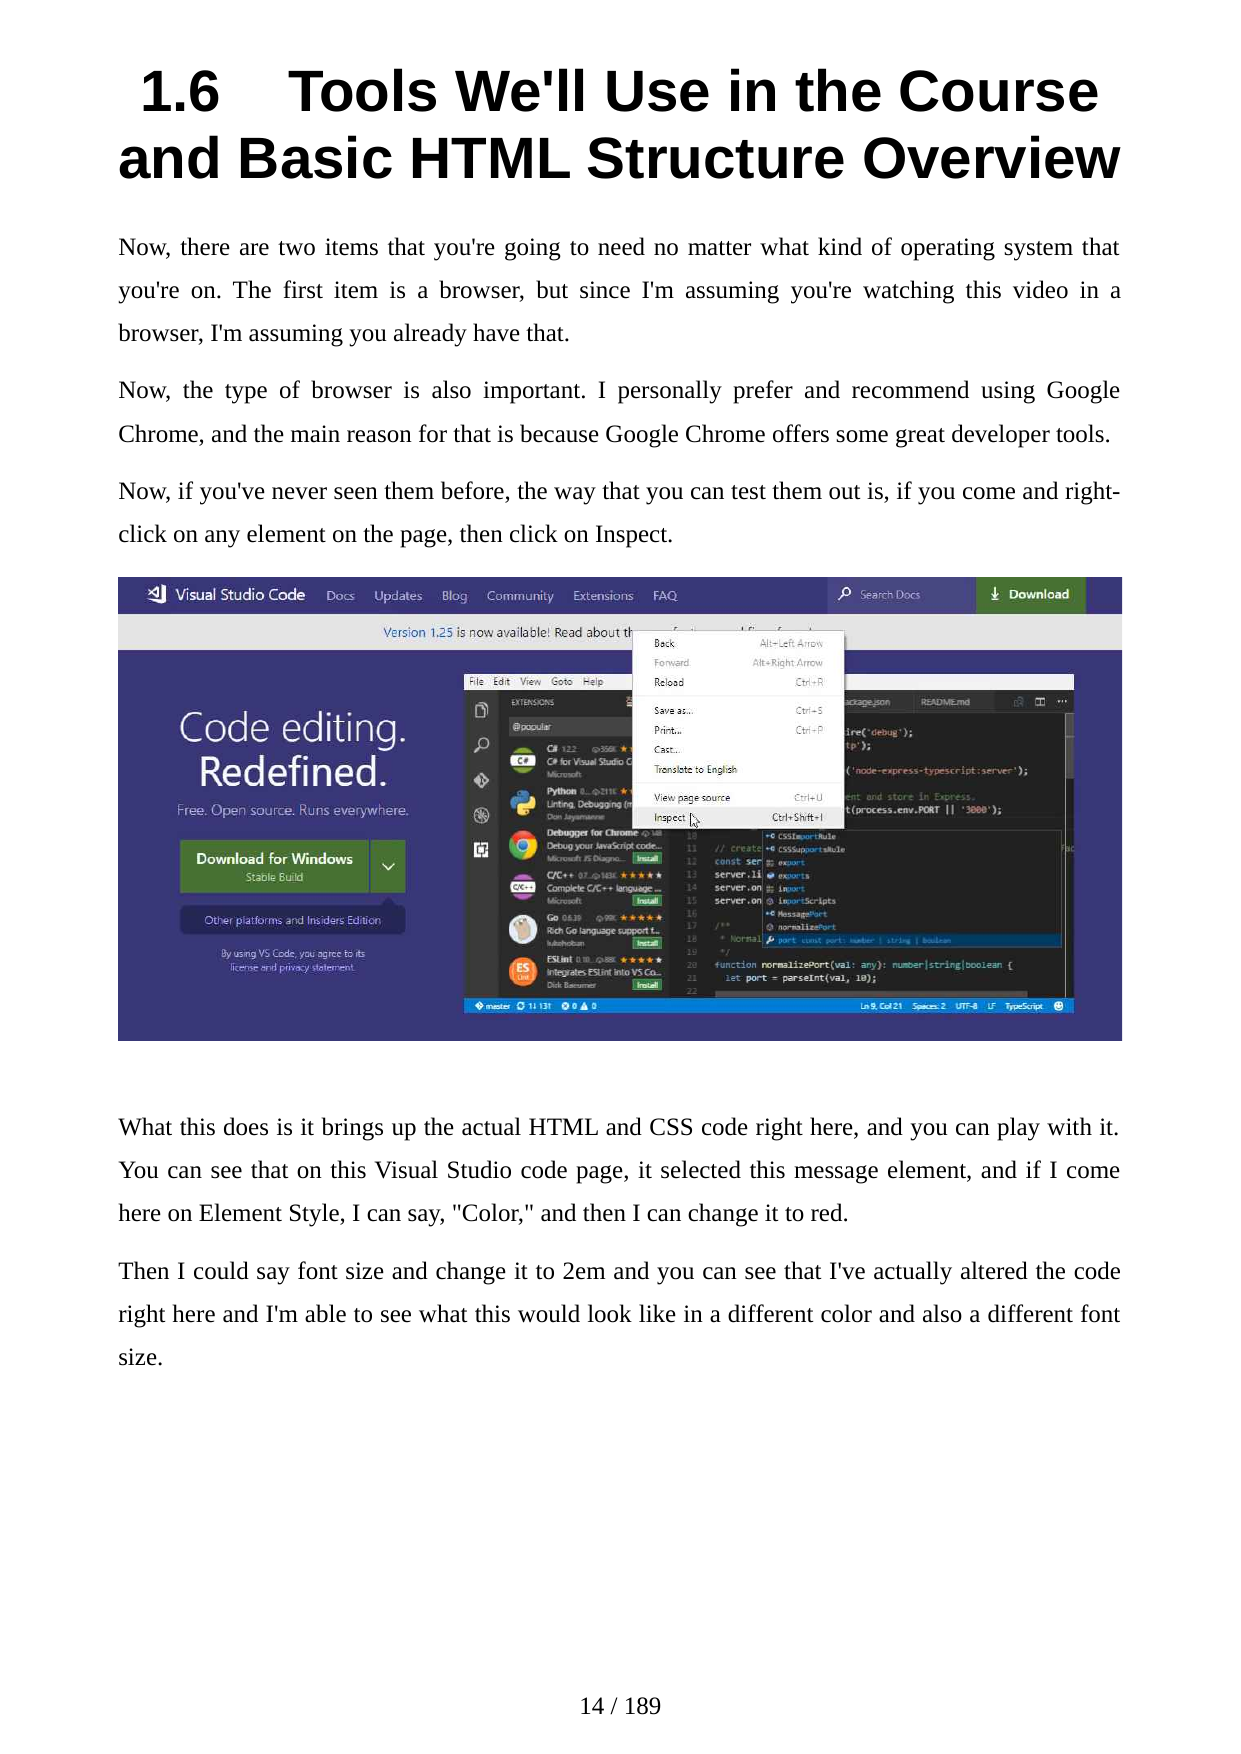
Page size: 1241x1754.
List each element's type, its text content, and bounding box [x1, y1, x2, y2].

text Then I could say font size and change it to 2em and you can see that I've actually altered the code right here and I'm able to see what this would look like in a different color and also a different font size. [118, 1256, 1122, 1371]
title 1.6 Tools We'll Use in the Course and Basic HTML Structure Overview [118, 56, 1122, 190]
text Now, if you've never seen them before, the way that you can test them out is, if you come and right-click on any element on the page, then click on Inspect. [118, 476, 1122, 548]
text Now, there are two items that you're going to need no matter what kind of operating system that you're on. The first item is a browser, but since I'm assuming you're watching this video in a browser, I'm assuming you already have that. [118, 232, 1122, 347]
text Now, the type of browser is also important. I personally prefer and recommend using Google Chrome, and the main reason for that is because Google Chrome offers some great developer tools. [118, 376, 1122, 447]
text What this does is it brings up the actual HTML and CSS code right here, and you can play with it. You can see that on this Visual Studio code page, it selected this message element, and if I come here on Element Style, I can say, "Color," and then I can change it to red. [118, 1112, 1122, 1227]
picture [118, 577, 1123, 1041]
